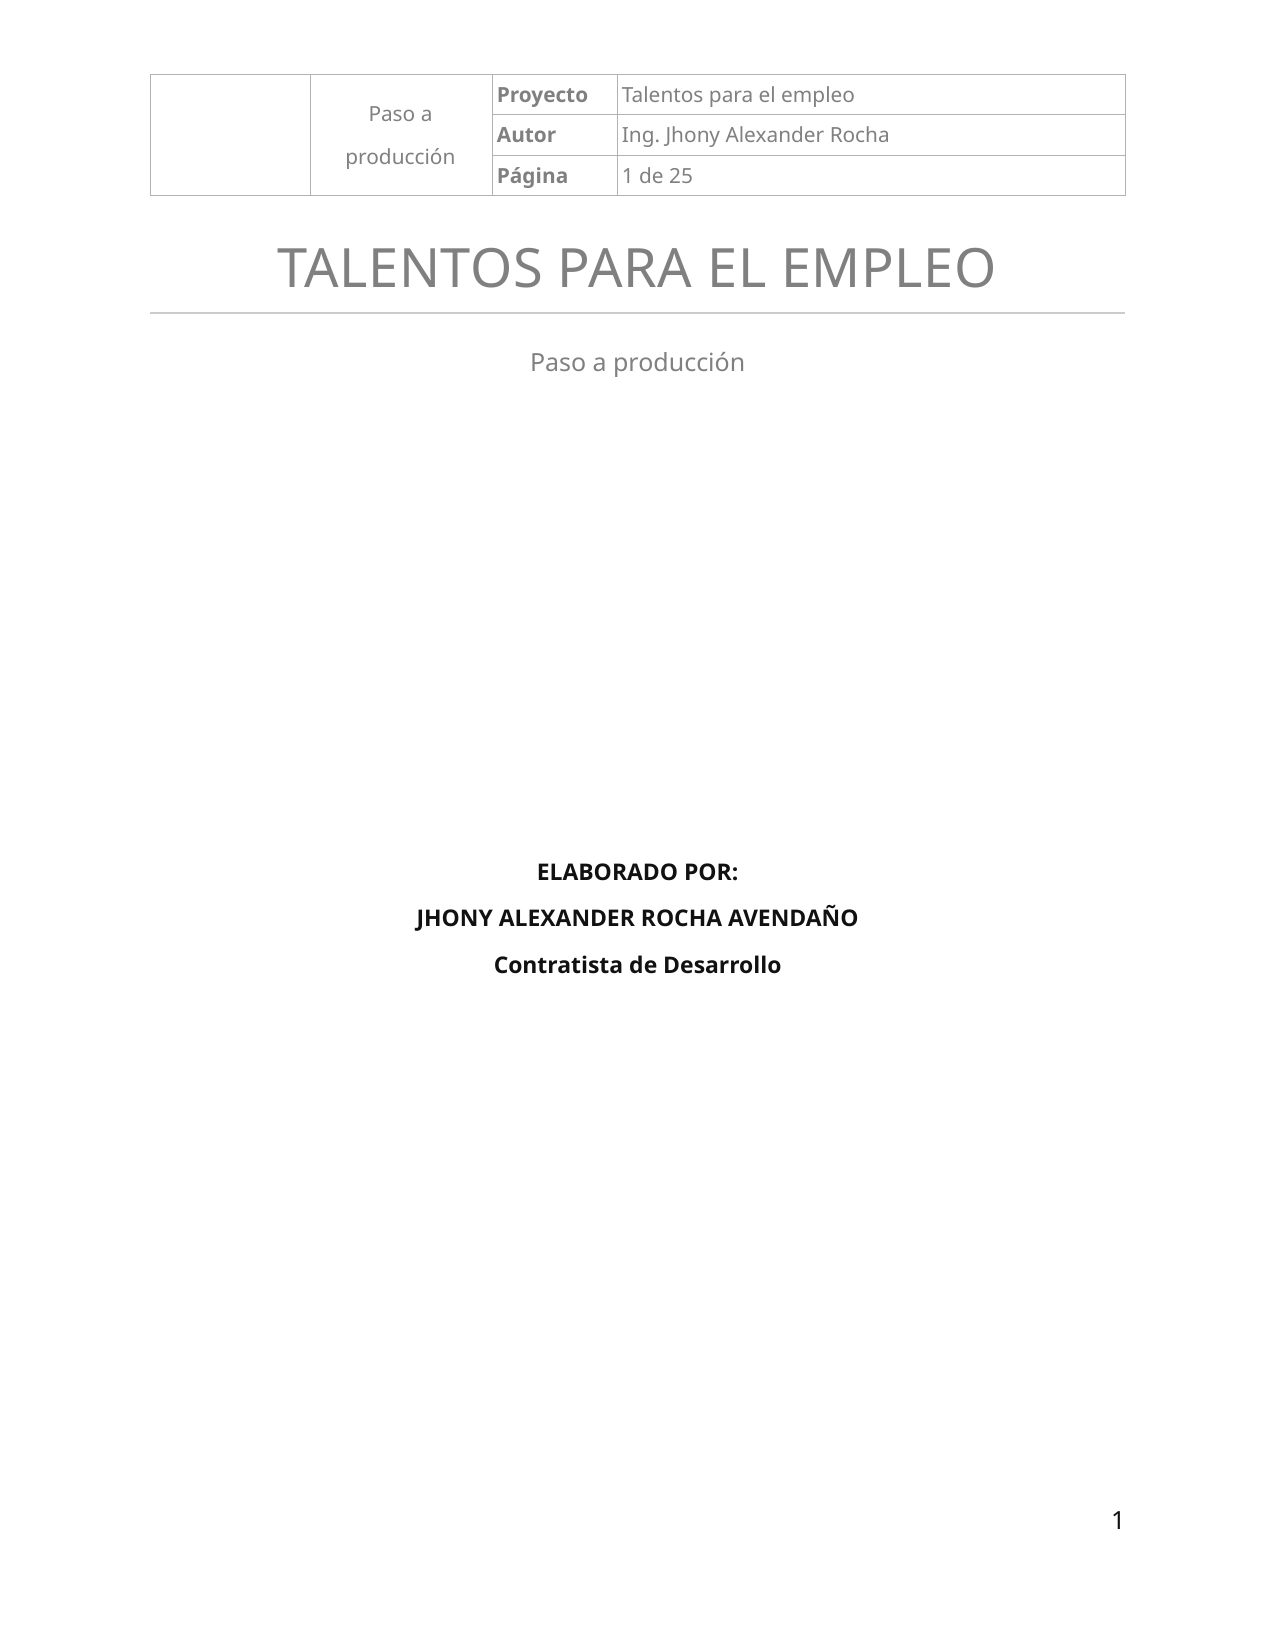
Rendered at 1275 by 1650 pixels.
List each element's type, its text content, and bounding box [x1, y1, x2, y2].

title TALENTOS PARA EL EMPLEO [150, 230, 1125, 312]
text Contratista de Desarrollo [150, 949, 1125, 981]
text JHONY ALEXANDER ROCHA AVENDAÑO [150, 902, 1125, 934]
text Paso a producción [150, 345, 1125, 379]
text ELABORADO POR: [150, 856, 1125, 887]
